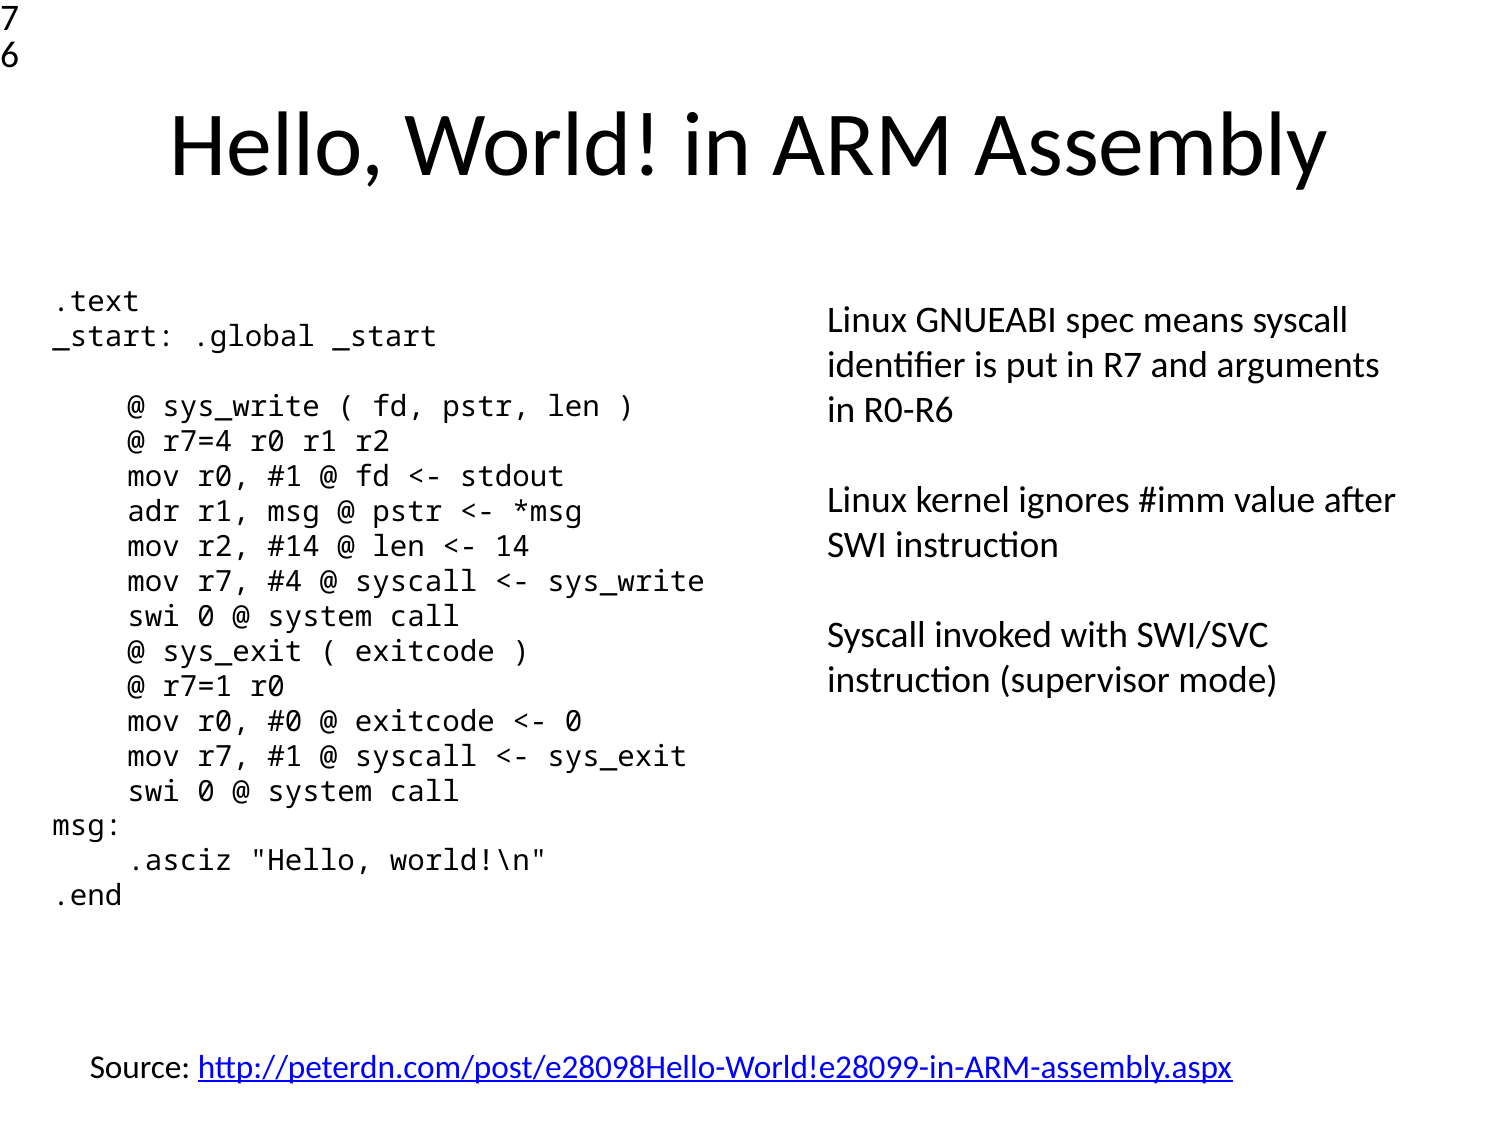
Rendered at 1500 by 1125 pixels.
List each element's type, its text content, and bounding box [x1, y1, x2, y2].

text_box Source: http://peterdn.com/post/e28098Hello-World!e28099-in-ARM-assembly.aspx [75, 1037, 1325, 1093]
title Hello, World! in ARM Assembly [75, 45, 1425, 233]
text_box .text _start: .global _start @ sys_write ( fd, pstr, len ) @ r7=4 r0 r1 r2 mov r0, #1 @ fd <- stdout adr r1, msg @ pstr <- *msg mov r2, #14 @ len <- 14 mov r7, #4 @ syscall <- sys_write swi 0 @ system call @ sys_exit ( exitcode ) @ r7=1 r0 mov r0, #0 @ exitcode <- 0 mov r7, #1 @ syscall <- sys_exit swi 0 @ system call msg: .asciz "Hello, world!\n" .end [37, 274, 738, 920]
text_box Linux GNUEABI spec means syscall identifier is put in R7 and arguments in R0-R6 Linux kernel ignores #imm value after SWI instruction Syscall invoked with SWI/SVC instruction (supervisor mode) [812, 287, 1425, 708]
